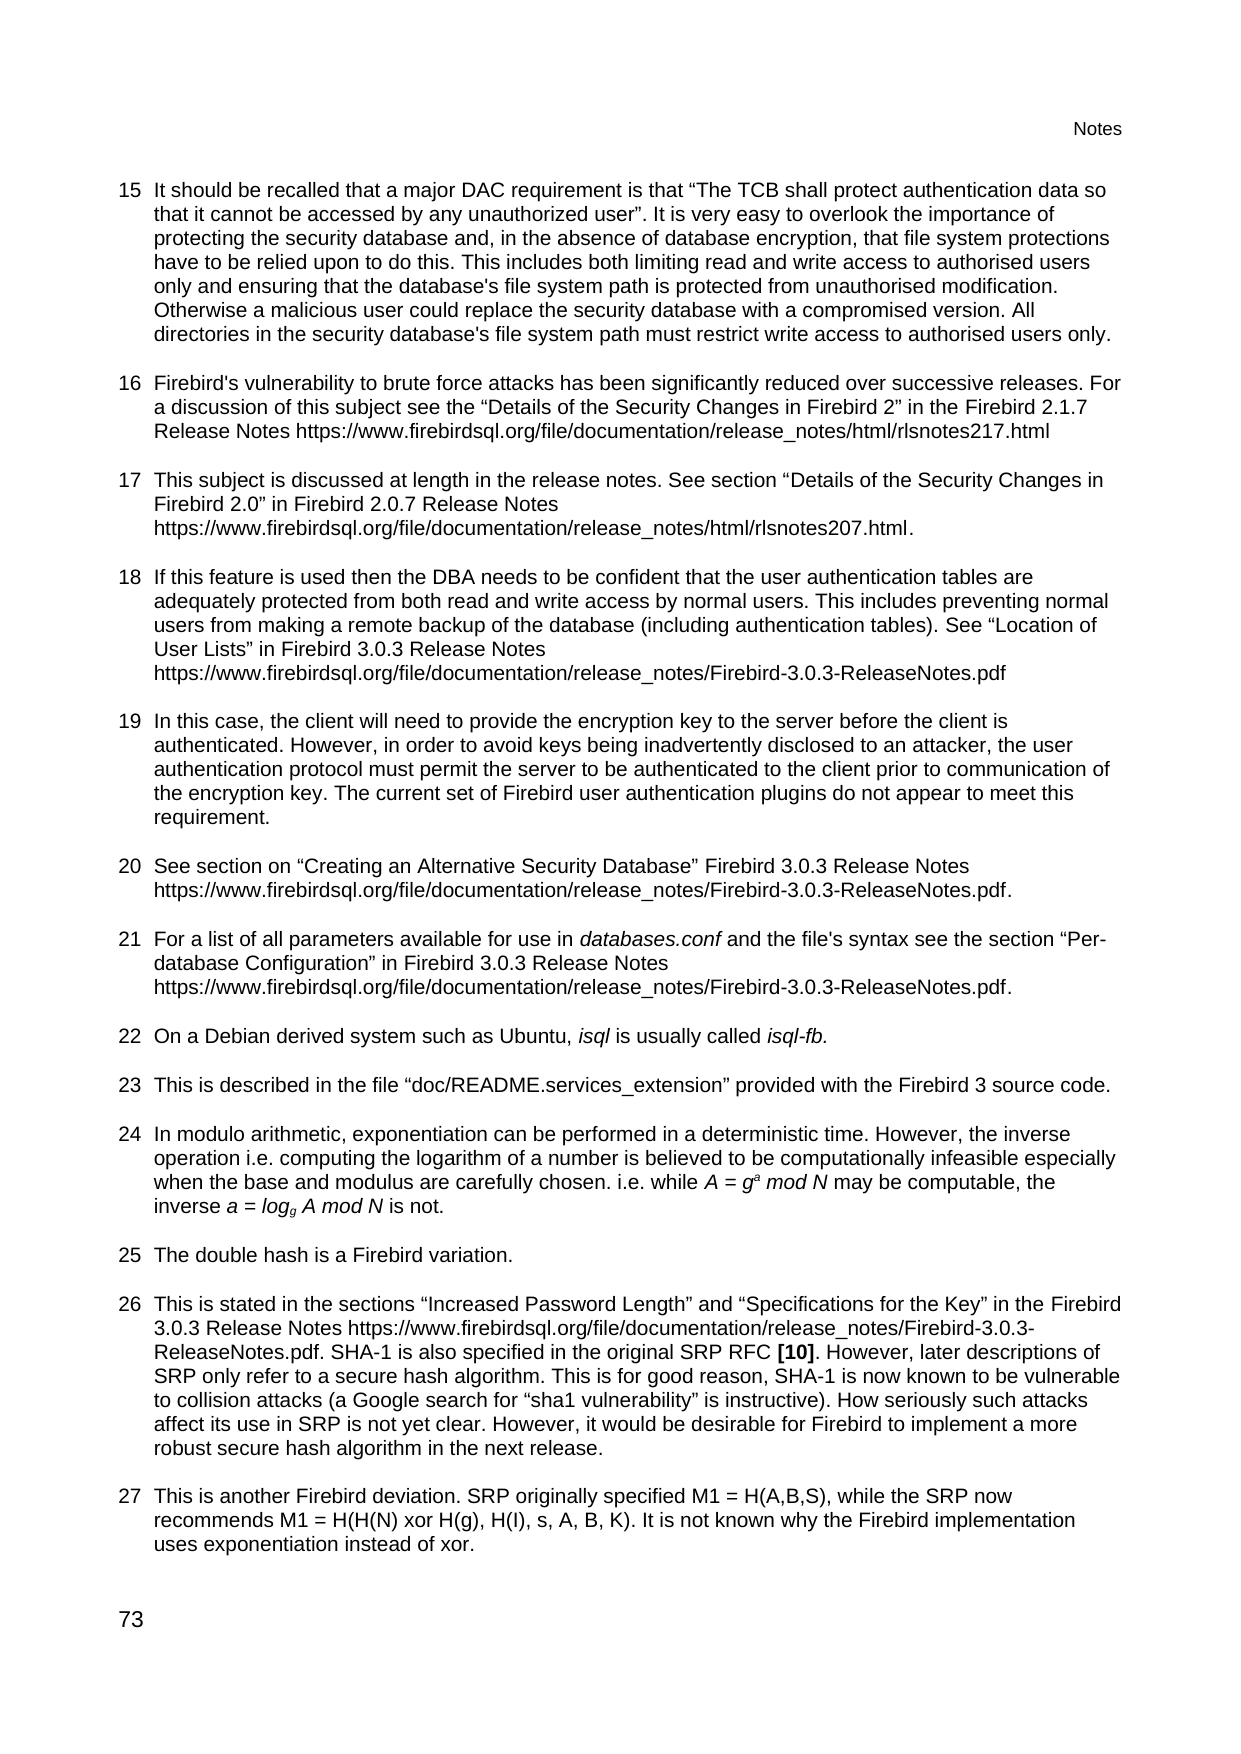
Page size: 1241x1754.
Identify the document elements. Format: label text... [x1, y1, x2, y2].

text It should be recalled that a major DAC requirement is that “The TCB shall protect authentication data so that it cannot be accessed by any unauthorized user”. It is very easy to overlook the importance of protecting the security database and, in the absence of database encryption, that file system protections have to be relied upon to do this. This includes both limiting read and write access to authorised users only and ensuring that the database's file system path is protected from unauthorised modification. Otherwise a malicious user could replace the security database with a compromised version. All directories in the security database's file system path must restrict write access to authorised users only. [118, 178, 1122, 346]
text This is another Firebird deviation. SRP originally specified M1 = H(A,B,S), while the SRP now recommends M1 = H(H(N) xor H(g), H(I), s, A, B, K). It is not known why the Firebird implementation uses exponentiation instead of xor. [118, 1484, 1122, 1556]
text In modulo arithmetic, exponentiation can be performed in a deterministic time. However, the inverse operation i.e. computing the logarithm of a number is believed to be computationally infeasible especially when the base and modulus are carefully chosen. i.e. while A = ga mod N may be computable, the inverse a = logg A mod N is not. [118, 1122, 1122, 1218]
list If this feature is used then the DBA needs to be confident that the user authentication tables are adequately protected from both read and write access by normal users. This includes preventing normal users from making a remote backup of the database (including authentication tables). See “Location of User Lists” in Firebird 3.0.3 Release Notes https://www.firebirdsql.org/file/documentation/release_notes/Firebird-3.0.3-ReleaseNotes.pdf [118, 564, 1122, 684]
list In this case, the client will need to provide the encryption key to the server before the client is authenticated. However, in order to avoid keys being inadvertently disclosed to an attacker, the user authentication protocol must permit the server to be authenticated to the client prior to communication of the encryption key. The current set of Firebird user authentication plugins do not appear to meet this requirement. [118, 709, 1122, 829]
text Firebird's vulnerability to brute force attacks has been significantly reduced over successive releases. For a discussion of this subject see the “Details of the Security Changes in Firebird 2” in the Firebird 2.1.7 Release Notes https://www.firebirdsql.org/file/documentation/release_notes/html/rlsnotes217.html [118, 371, 1122, 443]
text For a list of all parameters available for use in databases.conf and the file's syntax see the section “Per-database Configuration” in Firebird 3.0.3 Release Notes https://www.firebirdsql.org/file/documentation/release_notes/Firebird-3.0.3-ReleaseNotes.pdf. [118, 927, 1122, 999]
text This subject is discussed at length in the release notes. See section “Details of the Security Changes in Firebird 2.0” in Firebird 2.0.7 Release Notes https://www.firebirdsql.org/file/documentation/release_notes/html/rlsnotes207.html. [118, 468, 1122, 539]
text See section on “Creating an Alternative Security Database” Firebird 3.0.3 Release Notes https://www.firebirdsql.org/file/documentation/release_notes/Firebird-3.0.3-ReleaseNotes.pdf. [118, 854, 1122, 902]
text This is stated in the sections “Increased Password Length” and “Specifications for the Key” in the Firebird 3.0.3 Release Notes https://www.firebirdsql.org/file/documentation/release_notes/Firebird-3.0.3-ReleaseNotes.pdf. SHA-1 is also specified in the original SRP RFC [10]. However, later descriptions of SRP only refer to a secure hash algorithm. This is for good reason, SHA-1 is now known to be vulnerable to collision attacks (a Google search for “sha1 vulnerability” is instructive). How seriously such attacks affect its use in SRP is not yet clear. However, it would be desirable for Firebird to implement a more robust secure hash algorithm in the next release. [118, 1292, 1122, 1459]
text This is described in the file “doc/README.services_extension” provided with the Firebird 3 source code. [118, 1073, 1122, 1097]
text The double hash is a Firebird variation. [118, 1243, 1122, 1267]
text On a Debian derived system such as Ubuntu, isql is usually called isql-fb. [118, 1024, 1122, 1048]
